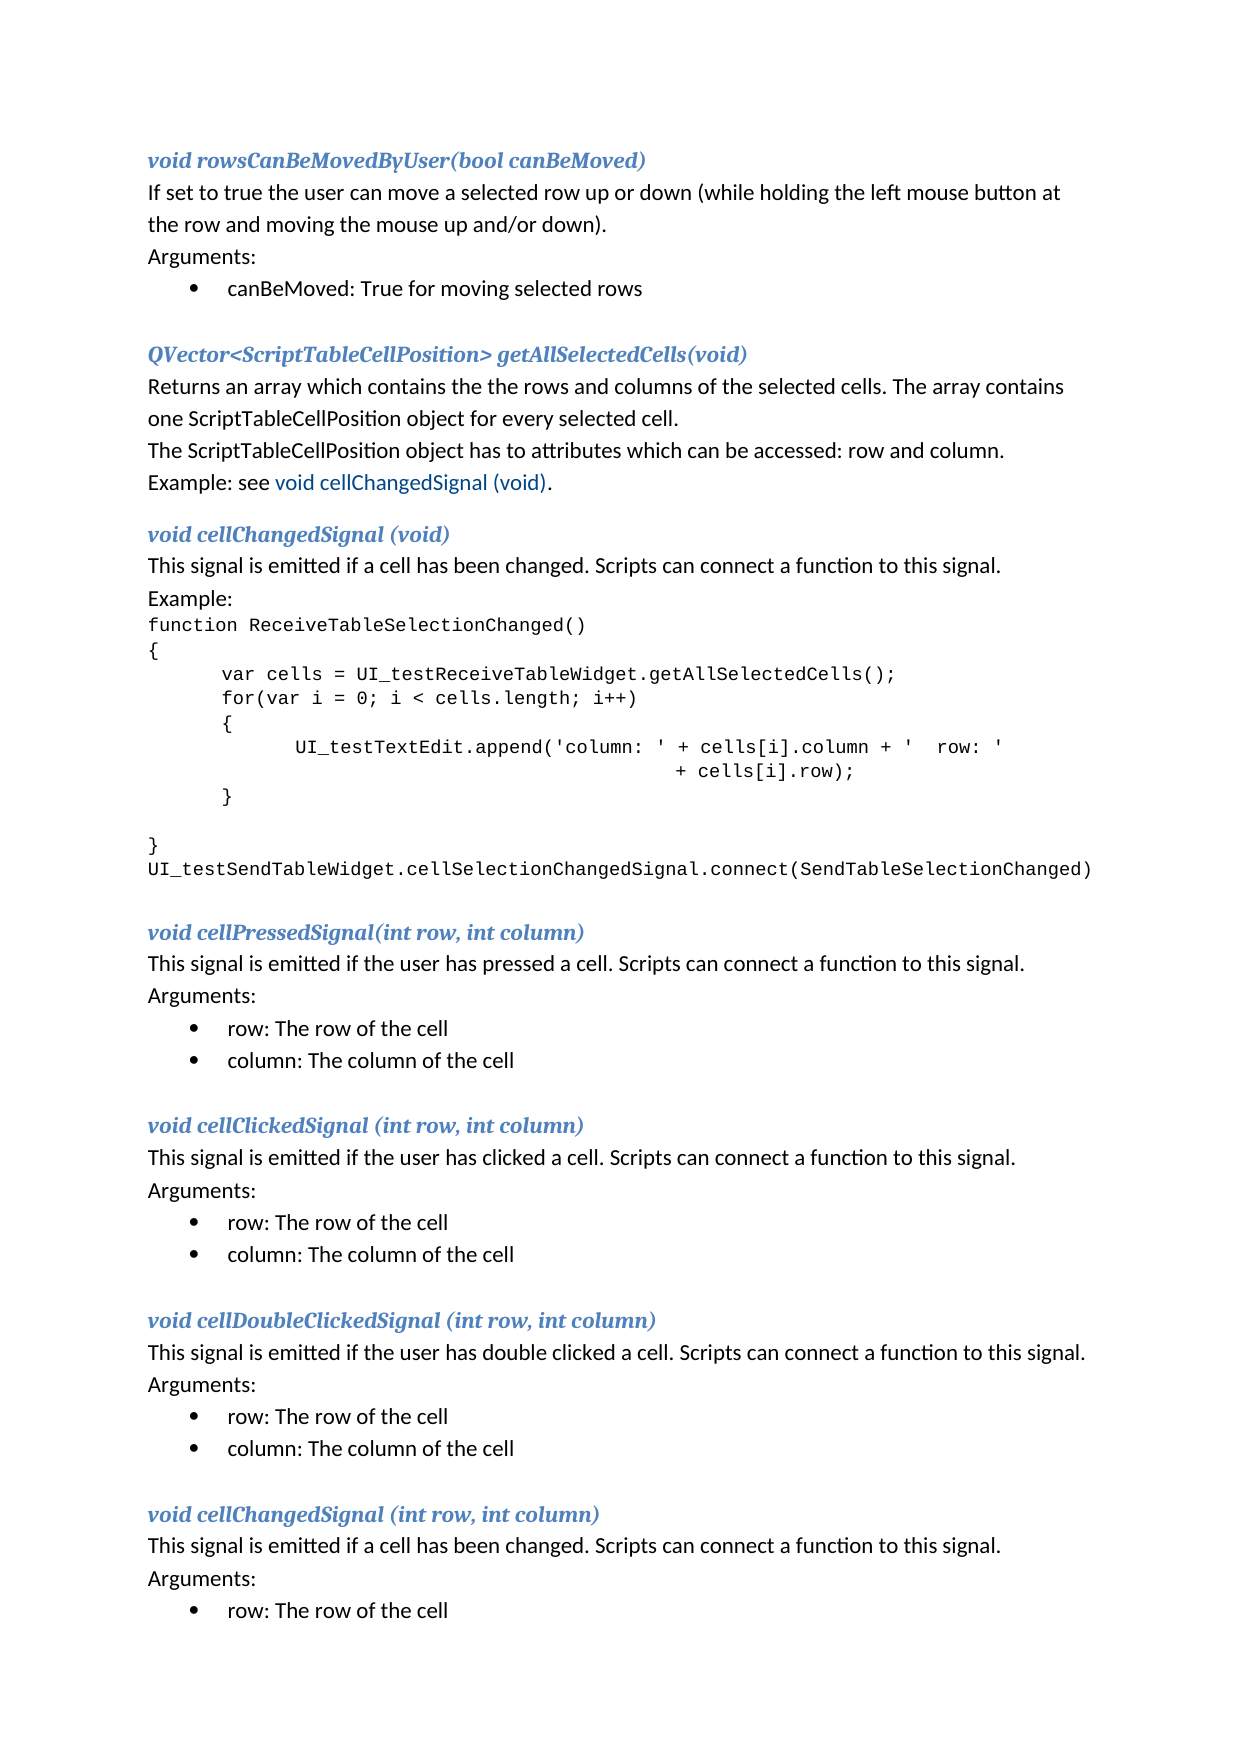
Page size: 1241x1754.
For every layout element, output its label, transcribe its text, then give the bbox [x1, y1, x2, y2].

text Arguments: [148, 1564, 1093, 1592]
subtitle QVector<ScriptTableCellPosition> getAllSelectedCells(void) [148, 342, 1093, 368]
text Arguments: [148, 982, 1093, 1010]
text UI_testSendTableWidget.cellSelectionChangedSignal.connect(SendTableSelectionChanged) [148, 860, 1093, 881]
text Arguments: [148, 242, 1093, 270]
text Example: [148, 584, 1093, 612]
text } [148, 787, 1093, 808]
text This signal is emitted if a cell has been changed. Scripts can connect a function to this signal. [148, 1532, 1093, 1560]
subtitle void cellChangedSignal (void) [148, 521, 1093, 548]
list column: The column of the cell [190, 1046, 1093, 1074]
text The ScriptTableCellPosition object has to attributes which can be accessed: row and column. [148, 436, 1093, 464]
list column: The column of the cell [190, 1240, 1093, 1268]
text This signal is emitted if the user has clicked a cell. Scripts can connect a function to this signal. [148, 1143, 1093, 1172]
text { [148, 640, 1093, 662]
subtitle void cellPressedSignal(int row, int column) [148, 919, 1093, 946]
text Example: see void cellChangedSignal (void). [148, 468, 1093, 496]
text If set to true the user can move a selected row up or down (while holding the left mouse button at the row and moving the mouse up and/or down). [148, 178, 1093, 238]
text This signal is emitted if the user has double clicked a cell. Scripts can connect a function to this signal. [148, 1338, 1093, 1366]
text Returns an array which contains the the rows and columns of the selected cells. The array contains one ScriptTableCellPosition object for every selected cell. [148, 372, 1093, 432]
text UI_testTextEdit.append('column: ' + cells[i].column + ' row: ' + cells[i].row); [148, 738, 1093, 783]
text This signal is emitted if a cell has been changed. Scripts can connect a function to this signal. [148, 552, 1093, 580]
subtitle void cellDoubleClickedSignal (int row, int column) [148, 1307, 1093, 1334]
text function ReceiveTableSelectionChanged() [148, 616, 1093, 637]
text Arguments: [148, 1370, 1093, 1398]
text var cells = UI_testReceiveTableWidget.getAllSelectedCells(); [148, 665, 1093, 686]
text This signal is emitted if the user has pressed a cell. Scripts can connect a function to this signal. [148, 949, 1093, 977]
text Arguments: [148, 1176, 1093, 1204]
list row: The row of the cell [190, 1596, 1093, 1624]
subtitle void cellClickedSignal (int row, int column) [148, 1113, 1093, 1140]
text } [148, 835, 1093, 857]
subtitle void rowsCanBeMovedByUser(bool canBeMoved) [148, 148, 1093, 174]
list column: The column of the cell [190, 1434, 1093, 1462]
list row: The row of the cell [190, 1208, 1093, 1236]
text for(var i = 0; i < cells.length; i++) [148, 689, 1093, 710]
subtitle void cellChangedSignal (int row, int column) [148, 1501, 1093, 1528]
list row: The row of the cell [190, 1402, 1093, 1430]
list row: The row of the cell [190, 1014, 1093, 1042]
list canBeMoved: True for moving selected rows [190, 274, 1093, 302]
text { [148, 713, 1093, 735]
